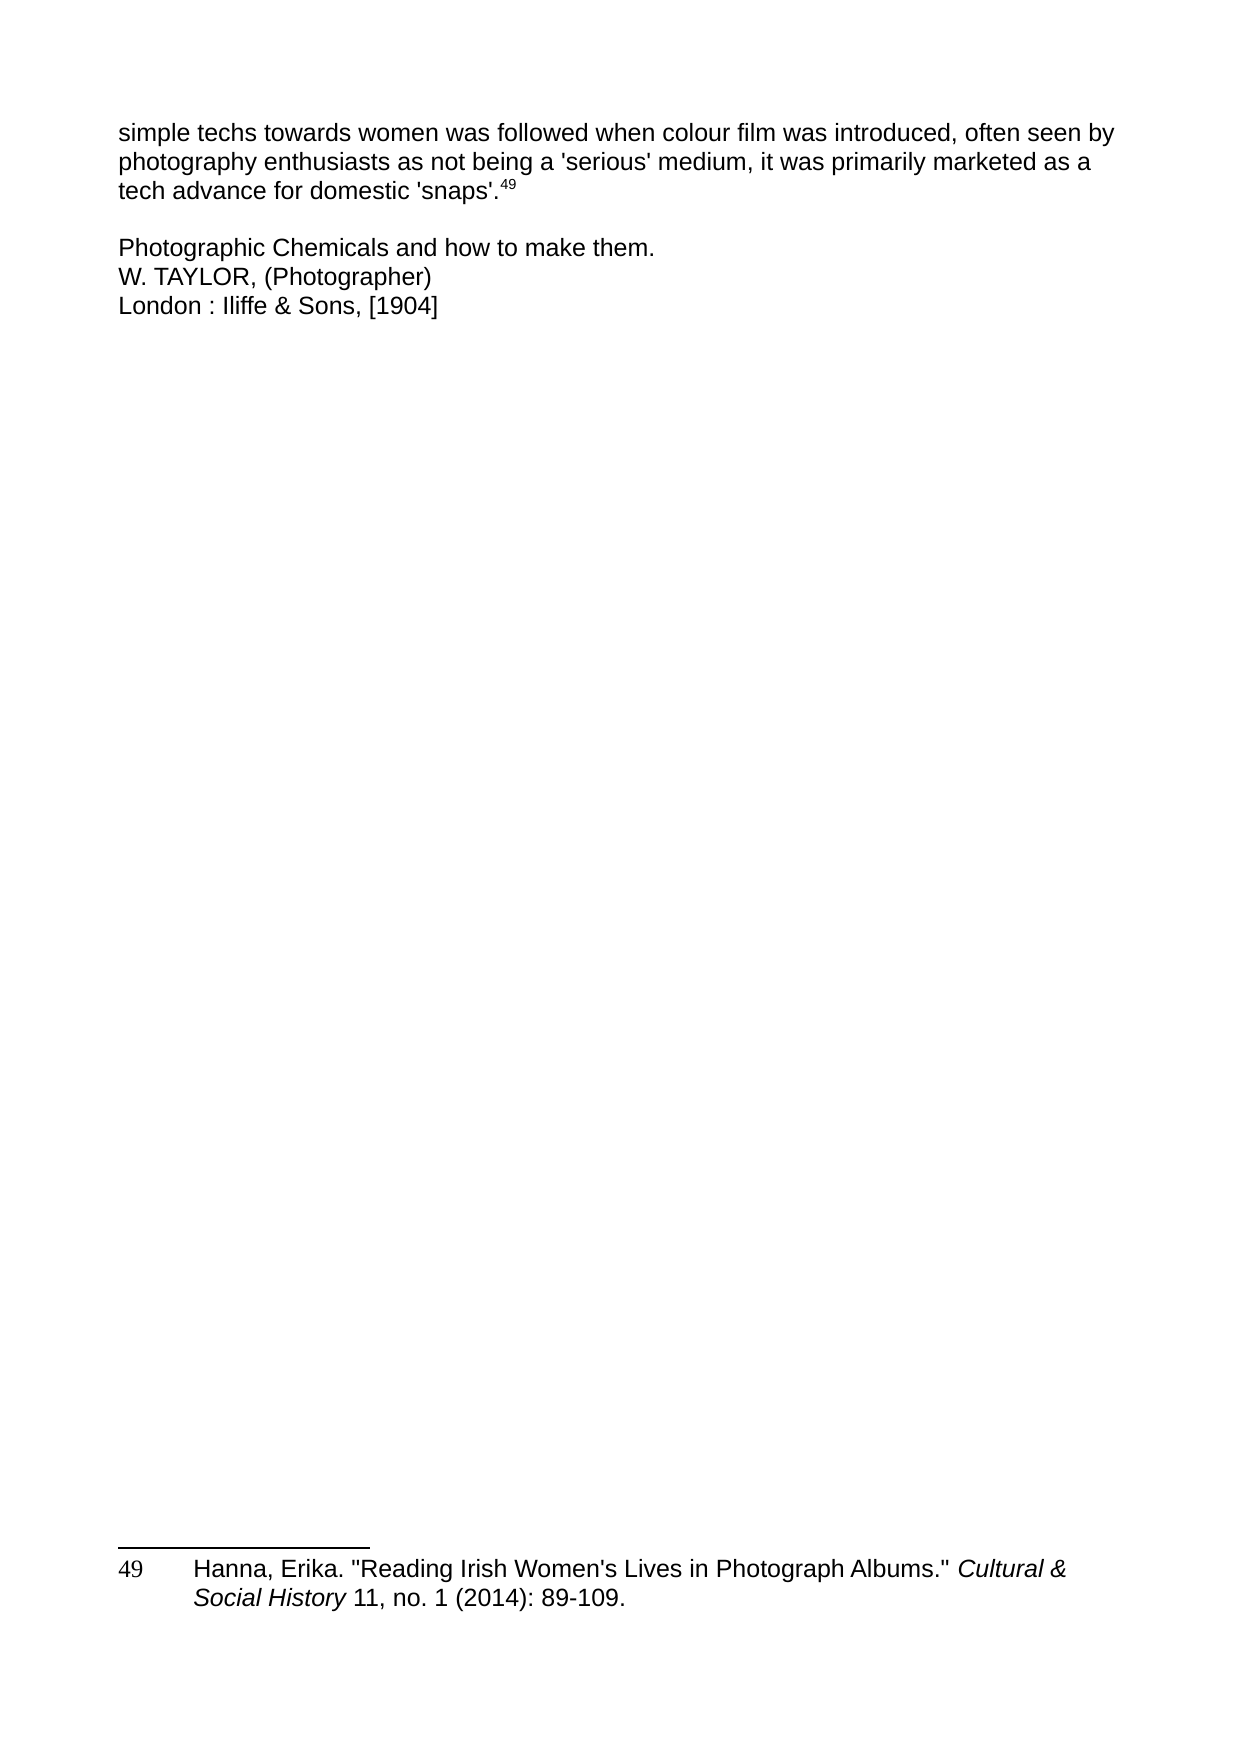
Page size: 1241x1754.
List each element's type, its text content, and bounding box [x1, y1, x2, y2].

text W. TAYLOR, (Photographer) [118, 262, 1122, 291]
text London : Iliffe & Sons, [1904] [118, 291, 1122, 319]
text Photographic Chemicals and how to make them. [118, 233, 1122, 262]
text simple techs towards women was followed when colour film was introduced, often seen by photography enthusiasts as not being a 'serious' medium, it was primarily marketed as a tech advance for domestic 'snaps'. [118, 118, 1122, 204]
text Hanna, Erika. "Reading Irish Women's Lives in Photograph Albums." Cultural & Social History 11, no. 1 (2014): 89-109. [118, 1554, 1122, 1612]
